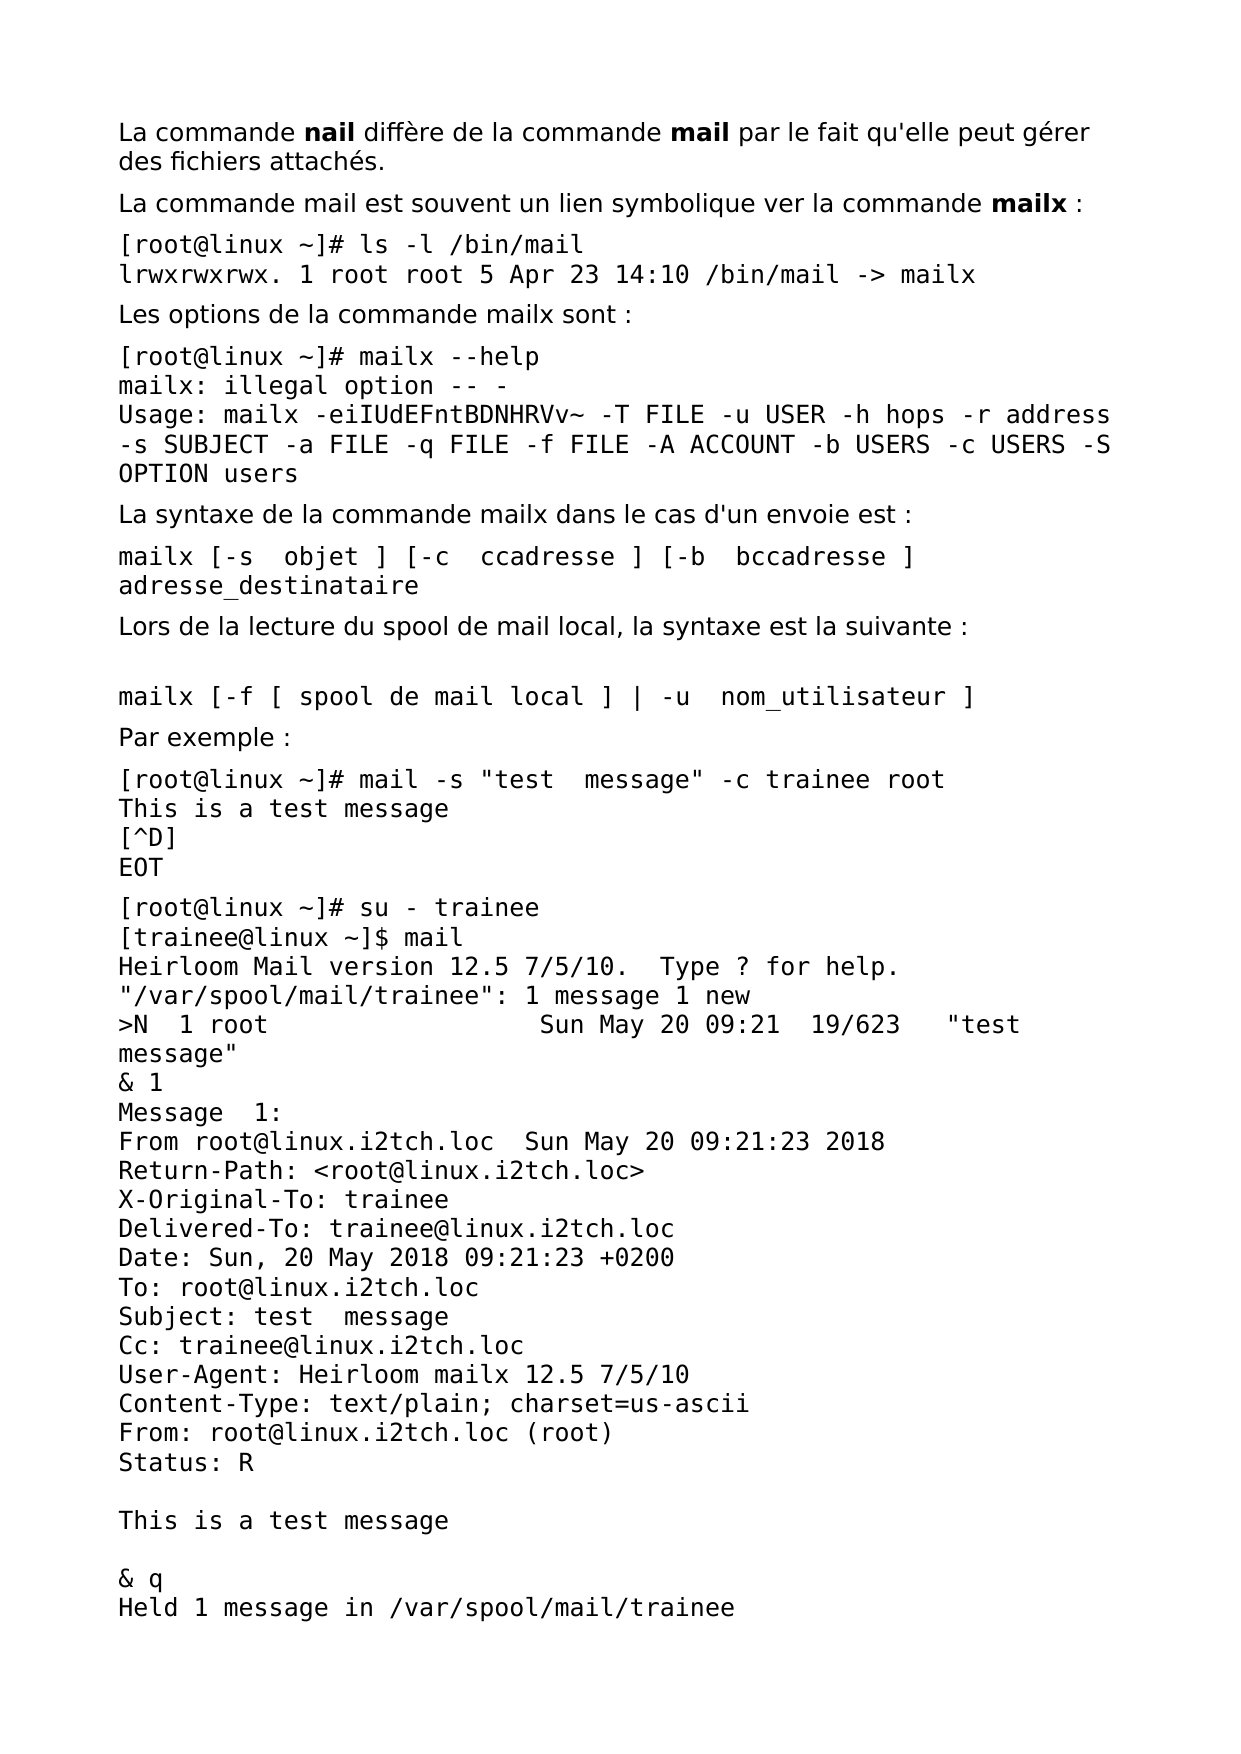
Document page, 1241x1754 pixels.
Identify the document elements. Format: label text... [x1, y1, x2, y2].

text Lors de la lecture du spool de mail local, la syntaxe est la suivante : [118, 612, 1122, 641]
text La commande mail est souvent un lien symbolique ver la commande mailx : [118, 189, 1122, 218]
text [root@linux ~]# mail -s "test message" -c trainee root This is a test message [^D] EOT [118, 765, 1122, 882]
text [root@linux ~]# ls -l /bin/mail lrwxrwxrwx. 1 root root 5 Apr 23 14:10 /bin/mail -> mailx [118, 231, 1122, 289]
text Par exemple : [118, 723, 1122, 753]
text Les options de la commande mailx sont : [118, 301, 1122, 330]
text [root@linux ~]# su - trainee [trainee@linux ~]$ mail Heirloom Mail version 12.5 7/5/10. Type ? for help. "/var/spool/mail/trainee": 1 message 1 new >N 1 root Sun May 20 09:21 19/623 "test message" & 1 Message 1: From root@linux.i2tch.loc Sun May 20 09:21:23 2018 Return-Path: <root@linux.i2tch.loc> X-Original-To: trainee Delivered-To: trainee@linux.i2tch.loc Date: Sun, 20 May 2018 09:21:23 +0200 To: root@linux.i2tch.loc Subject: test message Cc: trainee@linux.i2tch.loc User-Agent: Heirloom mailx 12.5 7/5/10 Content-Type: text/plain; charset=us-ascii From: root@linux.i2tch.loc (root) Status: R This is a test message & q Held 1 message in /var/spool/mail/trainee [118, 894, 1122, 1623]
text La commande nail diffère de la commande mail par le fait qu'elle peut gérer des fichiers attachés. [118, 118, 1122, 176]
text La syntaxe de la commande mailx dans le cas d'un envoie est : [118, 500, 1122, 529]
text mailx [-­s objet ] [-­c ccadresse ] [-­b bcc­adresse ] adresse_destinataire [118, 542, 1122, 600]
text [root@linux ~]# mailx --help mailx: illegal option -- - Usage: mailx -eiIUdEFntBDNHRVv~ -T FILE -u USER -h hops -r address -s SUBJECT -a FILE -q FILE -f FILE -A ACCOUNT -b USERS -c USERS -S OPTION users [118, 342, 1122, 488]
text mailx [­-f [ spool de mail local ] | ­-u nom_utilisateur ] [118, 653, 1122, 712]
